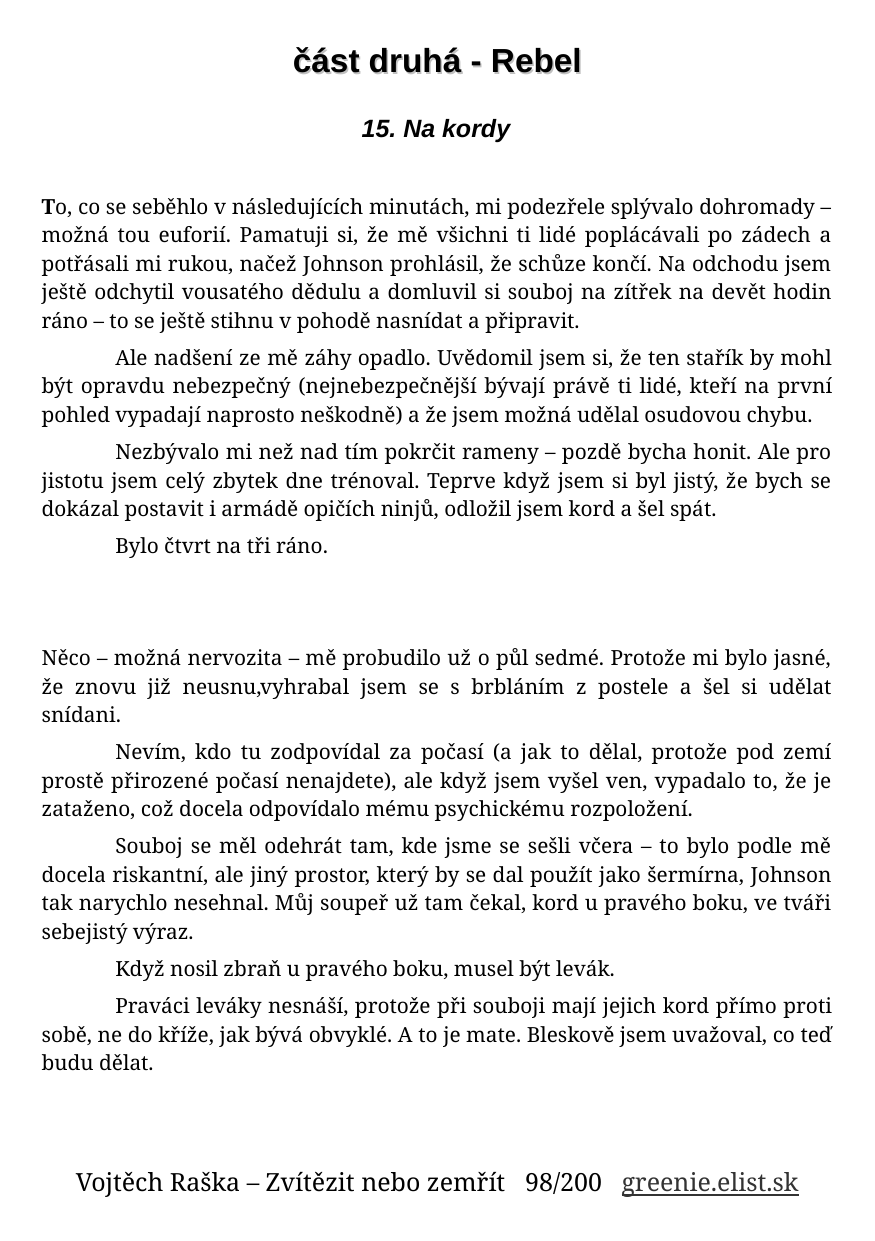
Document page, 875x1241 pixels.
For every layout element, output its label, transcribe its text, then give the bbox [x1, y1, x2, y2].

text Nevím, kdo tu zodpovídal za počasí (a jak to dělal, protože pod zemí prostě přirozené počasí nenajdete), ale když jsem vyšel ven, vypadalo to, že je zataženo, což docela odpovídalo mému psychickému rozpoložení. [41, 737, 833, 823]
subtitle část druhá - Rebel [41, 41, 833, 80]
subtitle 15. Na kordy [41, 113, 833, 142]
text Praváci leváky nesnáší, protože při souboji mají jejich kord přímo proti sobě, ne do kříže, jak bývá obvyklé. A to je mate. Bleskově jsem uvažoval, co teď budu dělat. [41, 992, 833, 1077]
text To, co se seběhlo v následujících minutách, mi podezřele splývalo dohromady – možná tou euforií. Pamatuji si, že mě všichni ti lidé poplácávali po zádech a potřásali mi rukou, načež Johnson prohlásil, že schůze končí. Na odchodu jsem ještě odchytil vousatého dědulu a domluvil si souboj na zítřek na devět hodin ráno – to se ještě stihnu v pohodě nasnídat a připravit. [41, 192, 833, 334]
text Souboj se měl odehrát tam, kde jsme se sešli včera – to bylo podle mě docela riskantní, ale jiný prostor, který by se dal použít jako šermírna, Johnson tak narychlo nesehnal. Můj soupeř už tam čekal, kord u pravého boku, ve tváři sebejistý výraz. [41, 832, 833, 945]
text Něco – možná nervozita – mě probudilo už o půl sedmé. Protože mi bylo jasné, že znovu již neusnu,vyhrabal jsem se s brbláním z postele a šel si udělat snídani. [41, 643, 833, 729]
text Ale nadšení ze mě záhy opadlo. Uvědomil jsem si, že ten stařík by mohl být opravdu nebezpečný (nejnebezpečnější bývají právě ti lidé, kteří na první pohled vypadají naprosto neškodně) a že jsem možná udělal osudovou chybu. [41, 343, 833, 428]
text Nezbývalo mi než nad tím pokrčit rameny – pozdě bycha honit. Ale pro jistotu jsem celý zbytek dne trénoval. Teprve když jsem si byl jistý, že bych se dokázal postavit i armádě opičích ninjů, odložil jsem kord a šel spát. [41, 437, 833, 523]
text Bylo čtvrt na tři ráno. [41, 531, 833, 560]
text Když nosil zbraň u pravého boku, musel být levák. [41, 954, 833, 983]
